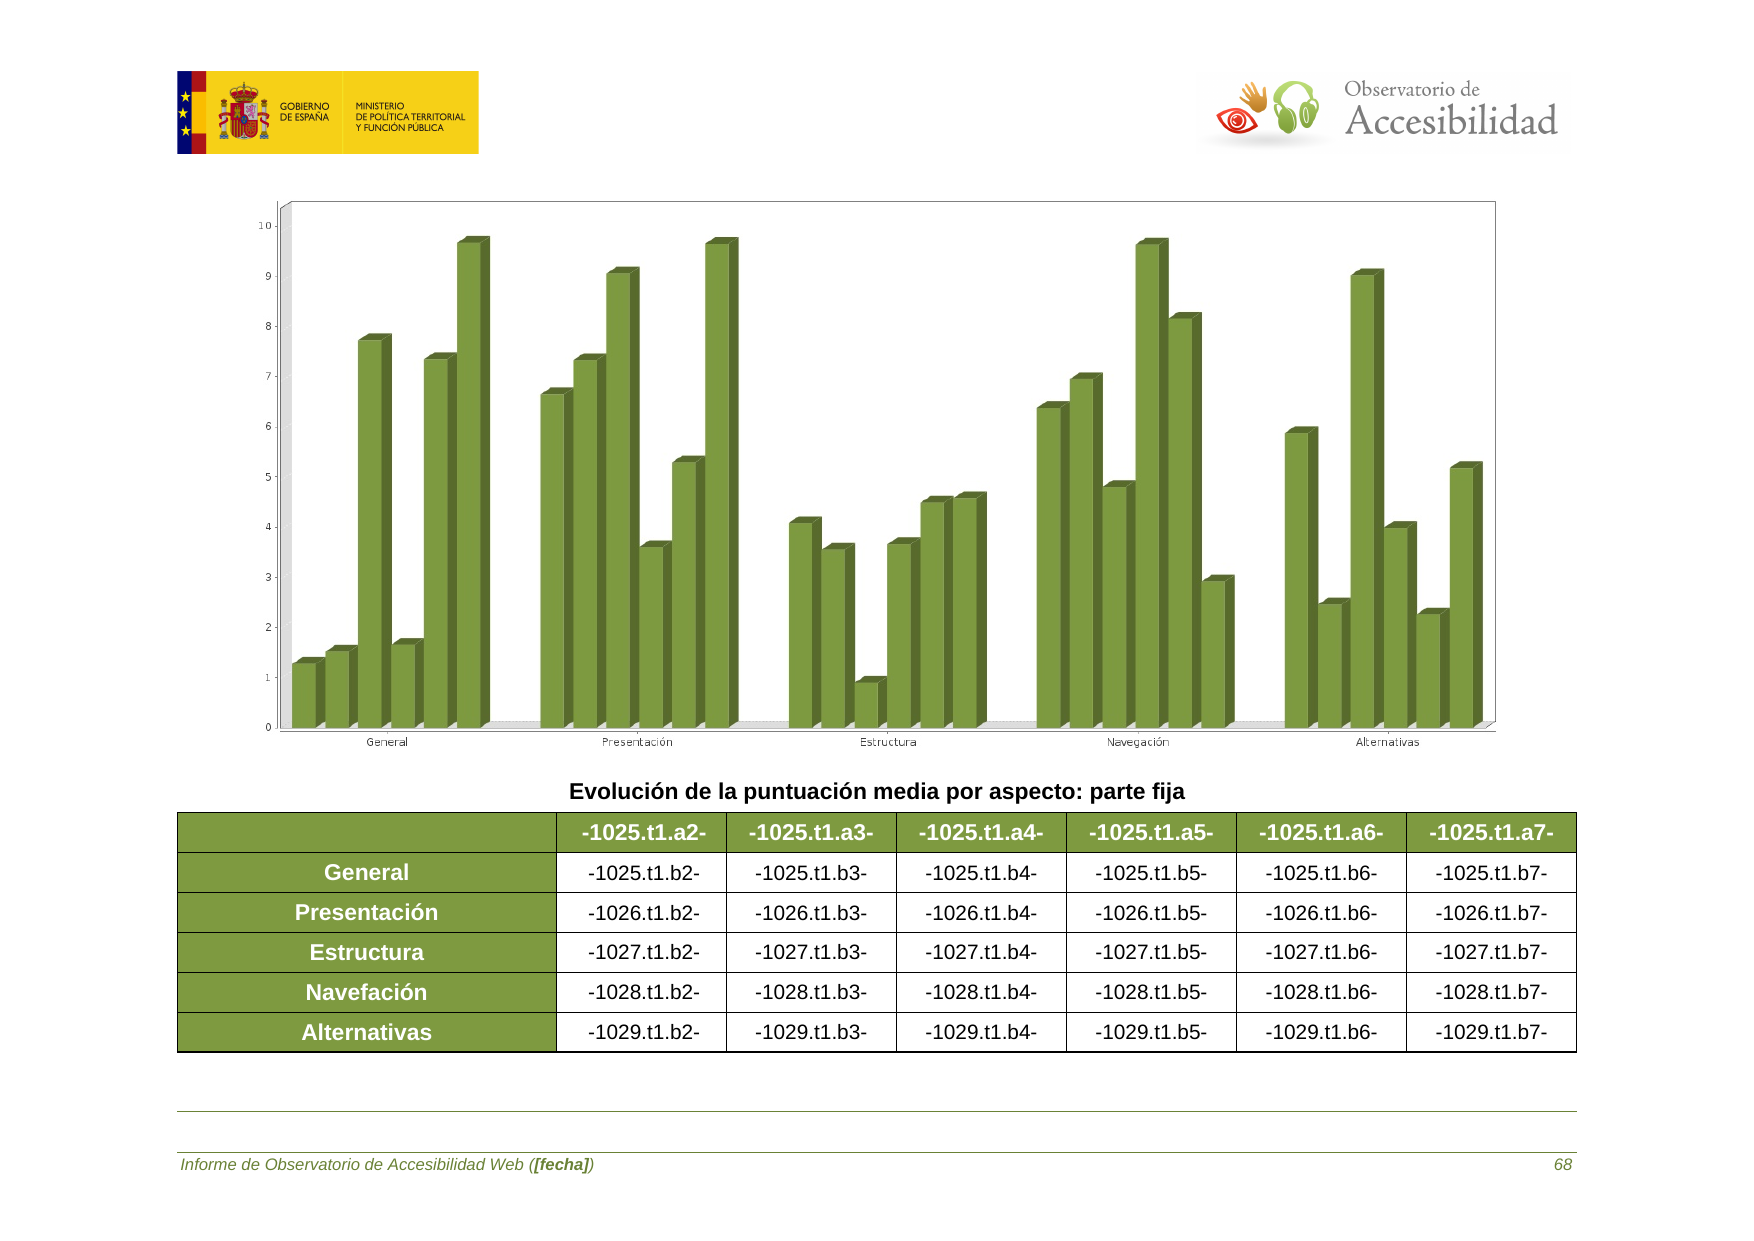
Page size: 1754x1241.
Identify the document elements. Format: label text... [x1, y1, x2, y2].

table_cell -1026.t1.b7- [1407, 893, 1576, 932]
table_cell -1028.t1.b2- [557, 973, 726, 1012]
table_cell -1025.t1.b6- [1237, 853, 1406, 892]
table_cell -1027.t1.b5- [1067, 933, 1236, 972]
picture [1196, 72, 1572, 154]
table_cell -1026.t1.b2- [557, 893, 726, 932]
table_header -1025.t1.a2- [557, 813, 726, 852]
table_header -1025.t1.a7- [1407, 813, 1576, 852]
table_cell General [178, 853, 556, 892]
table_cell -1028.t1.b4- [897, 973, 1066, 1012]
table_cell -1029.t1.b5- [1067, 1013, 1236, 1051]
table_header -1025.t1.a4- [897, 813, 1066, 852]
table_cell -1027.t1.b2- [557, 933, 726, 972]
table_cell -1029.t1.b2- [557, 1013, 726, 1051]
table_cell Navefación [178, 973, 556, 1012]
table_cell -1029.t1.b3- [727, 1013, 896, 1051]
table_cell -1028.t1.b3- [727, 973, 896, 1012]
table_header [178, 813, 556, 852]
table_cell -1029.t1.b6- [1237, 1013, 1406, 1051]
table_cell -1029.t1.b7- [1407, 1013, 1576, 1051]
table_header -1025.t1.a5- [1067, 813, 1236, 852]
table_cell -1027.t1.b6- [1237, 933, 1406, 972]
table_cell -1025.t1.b2- [557, 853, 726, 892]
table_cell Estructura [178, 933, 556, 972]
table_cell -1028.t1.b6- [1237, 973, 1406, 1012]
table_cell -1027.t1.b7- [1407, 933, 1576, 972]
table_cell -1026.t1.b5- [1067, 893, 1236, 932]
table_cell -1027.t1.b4- [897, 933, 1066, 972]
table_header -1025.t1.a3- [727, 813, 896, 852]
table_cell -1025.t1.b7- [1407, 853, 1576, 892]
table_cell -1026.t1.b6- [1237, 893, 1406, 932]
table_cell -1026.t1.b4- [897, 893, 1066, 932]
table_cell -1028.t1.b5- [1067, 973, 1236, 1012]
table_cell Presentación [178, 893, 556, 932]
table_cell -1025.t1.b5- [1067, 853, 1236, 892]
picture [177, 71, 479, 154]
table_cell -1029.t1.b4- [897, 1013, 1066, 1051]
text Evolución de la puntuación media por aspecto: parte fija [177, 778, 1577, 804]
table_cell -1027.t1.b3- [727, 933, 896, 972]
table_cell -1026.t1.b3- [727, 893, 896, 932]
table_cell -1025.t1.b4- [897, 853, 1066, 892]
table_cell Alternativas [178, 1013, 556, 1051]
table_cell -1025.t1.b3- [727, 853, 896, 892]
picture [249, 192, 1505, 753]
table_header -1025.t1.a6- [1237, 813, 1406, 852]
table_cell -1028.t1.b7- [1407, 973, 1576, 1012]
